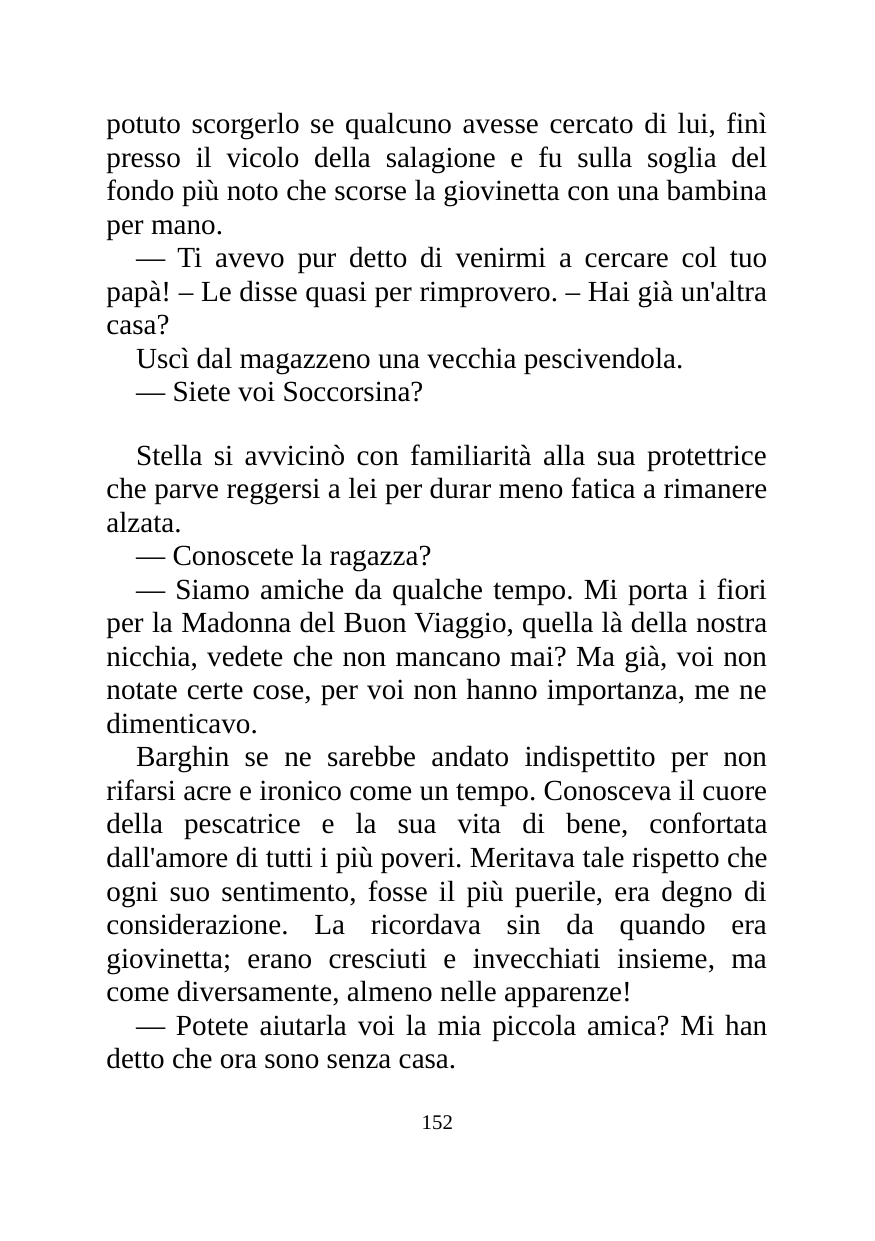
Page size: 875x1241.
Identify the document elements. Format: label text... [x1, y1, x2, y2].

text — Siete voi Soccorsina? [106, 374, 768, 408]
text — Ti avevo pur detto di venirmi a cercare col tuo papà! – Le disse quasi per rimprovero. – Hai già un'altra casa? [106, 240, 768, 341]
text Stella si avvicinò con familiarità alla sua protettrice che parve reggersi a lei per durar meno fatica a rimanere alzata. [106, 438, 768, 538]
text — Conoscete la ragazza? [106, 538, 768, 572]
text Uscì dal magazzeno una vecchia pescivendola. [106, 341, 768, 374]
text Barghin se ne sarebbe andato indispettito per non rifarsi acre e ironico come un tempo. Conosceva il cuore della pescatrice e la sua vita di bene, confortata dall'amore di tutti i più poveri. Meritava tale rispetto che ogni suo sentimento, fosse il più puerile, era degno di considerazione. La ricordava sin da quando era giovinetta; erano cresciuti e invecchiati insieme, ma come diversamente, almeno nelle apparenze! [106, 739, 768, 1008]
text potuto scorgerlo se qualcuno avesse cercato di lui, finì presso il vicolo della salagione e fu sulla soglia del fondo più noto che scorse la giovinetta con una bambina per mano. [106, 106, 768, 240]
text — Potete aiutarla voi la mia piccola amica? Mi han detto che ora sono senza casa. [106, 1008, 768, 1075]
text — Siamo amiche da qualche tempo. Mi porta i fiori per la Madonna del Buon Viaggio, quella là della nostra nicchia, vedete che non mancano mai? Ma già, voi non notate certe cose, per voi non hanno importanza, me ne dimenticavo. [106, 572, 768, 739]
